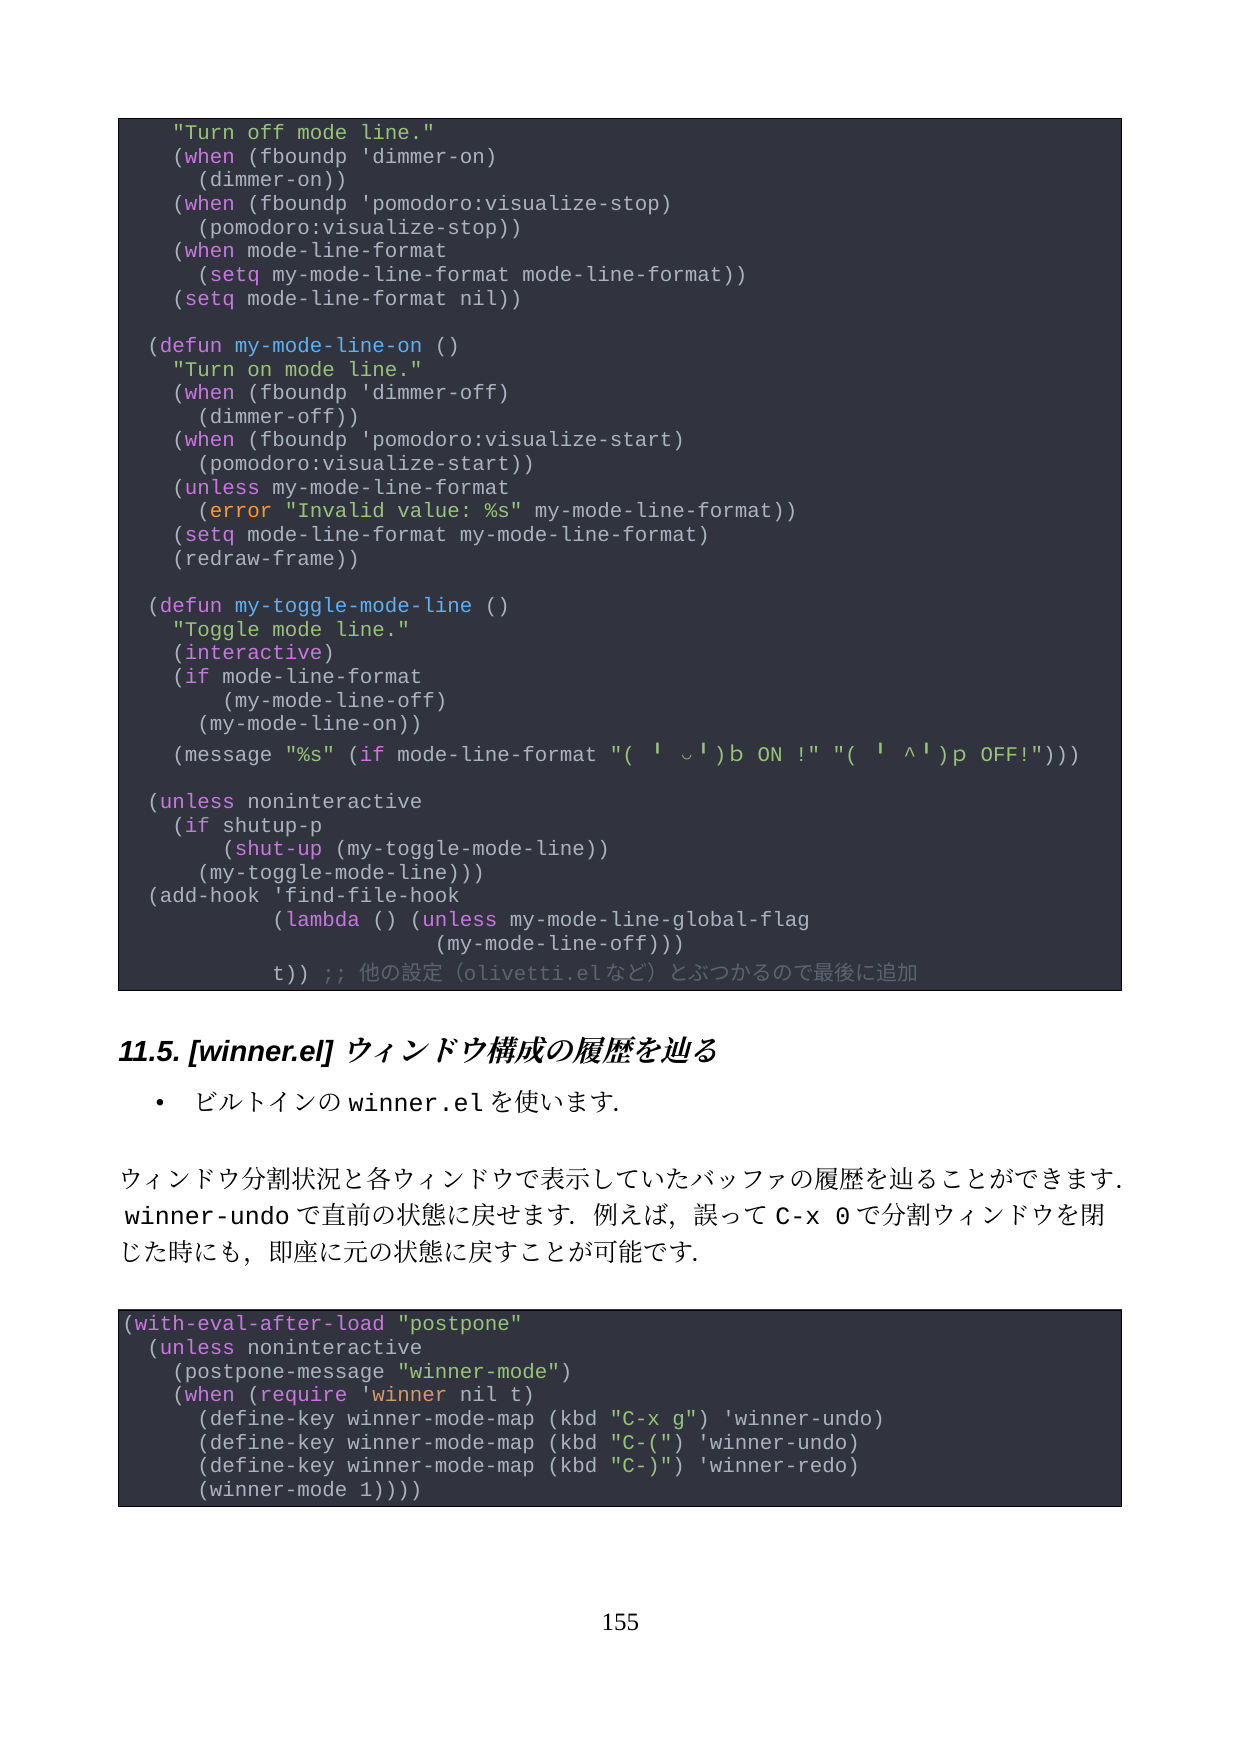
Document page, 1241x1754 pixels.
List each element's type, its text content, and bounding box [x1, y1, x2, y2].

text (when (require 'winner nil t) [119, 1380, 1121, 1404]
text (pomodoro:visualize-start)) [119, 449, 1121, 473]
text (lambda () (unless my-mode-line-global-flag [119, 905, 1121, 929]
text (my-toggle-mode-line))) [119, 858, 1121, 882]
text (unless noninteractive [119, 1333, 1121, 1357]
text (redraw-frame)) [119, 544, 1121, 567]
text (unless my-mode-line-format [119, 473, 1121, 496]
text (dimmer-on)) [119, 165, 1121, 189]
text (defun my-toggle-mode-line () [119, 591, 1121, 615]
text (postpone-message "winner-mode") [119, 1357, 1121, 1380]
text (when mode-line-format [119, 236, 1121, 260]
text (when (fboundp 'pomodoro:visualize-stop) [119, 189, 1121, 213]
text (when (fboundp 'pomodoro:visualize-start) [119, 426, 1121, 449]
text "Turn on mode line." [119, 354, 1121, 378]
text (when (fboundp 'dimmer-on) [119, 142, 1121, 165]
text (winner-mode 1)))) [119, 1475, 1121, 1506]
text (when (fboundp 'dimmer-off) [119, 378, 1121, 402]
text (interactive) [119, 638, 1121, 662]
text (defun my-mode-line-on () [119, 331, 1121, 354]
text (setq mode-line-format my-mode-line-format) [119, 520, 1121, 544]
text (error "Invalid value: %s" my-mode-line-format)) [119, 496, 1121, 520]
text ウィンドウ分割状況と各ウィンドウで表示していたバッファの履歴を辿ることができます． winner-undo で直前の状態に戻せます．例えば，誤って C-x 0 で分割ウィンドウを閉じた時にも，即座に元の状態に戻すことが可能です． [118, 1160, 1122, 1297]
text (define-key winner-mode-map (kbd "C-x g") 'winner-undo) [119, 1404, 1121, 1428]
text (shut-up (my-toggle-mode-line)) [119, 834, 1121, 858]
list ビルトインの winner.el を使います． [156, 1083, 1122, 1148]
text "Toggle mode line." [119, 615, 1121, 638]
text (define-key winner-mode-map (kbd "C-(") 'winner-undo) [119, 1428, 1121, 1451]
text t)) ;; 他の設定（olivetti.elなど）とぶつかるので最後に追加 [119, 952, 1121, 990]
text "Turn off mode line." [119, 119, 1121, 142]
text (my-mode-line-off))) [119, 929, 1121, 952]
text (pomodoro:visualize-stop)) [119, 213, 1121, 236]
text (message "%s" (if mode-line-format "( ╹ ◡╹)ｂ ON !" "( ╹ ^╹)ｐ OFF!"))) [119, 733, 1121, 763]
text (with-eval-after-load "postpone" [119, 1311, 1121, 1333]
text (my-mode-line-on)) [119, 709, 1121, 733]
text (if mode-line-format [119, 662, 1121, 686]
text (unless noninteractive [119, 787, 1121, 811]
text (add-hook 'find-file-hook [119, 882, 1121, 905]
text (define-key winner-mode-map (kbd "C-)") 'winner-redo) [119, 1451, 1121, 1475]
text (dimmer-off)) [119, 402, 1121, 426]
text (setq mode-line-format nil)) [119, 284, 1121, 307]
text (setq my-mode-line-format mode-line-format)) [119, 260, 1121, 284]
subtitle [winner.el] ウィンドウ構成の履歴を辿る [118, 1028, 1122, 1070]
text (my-mode-line-off) [119, 686, 1121, 709]
text (if shutup-p [119, 811, 1121, 834]
